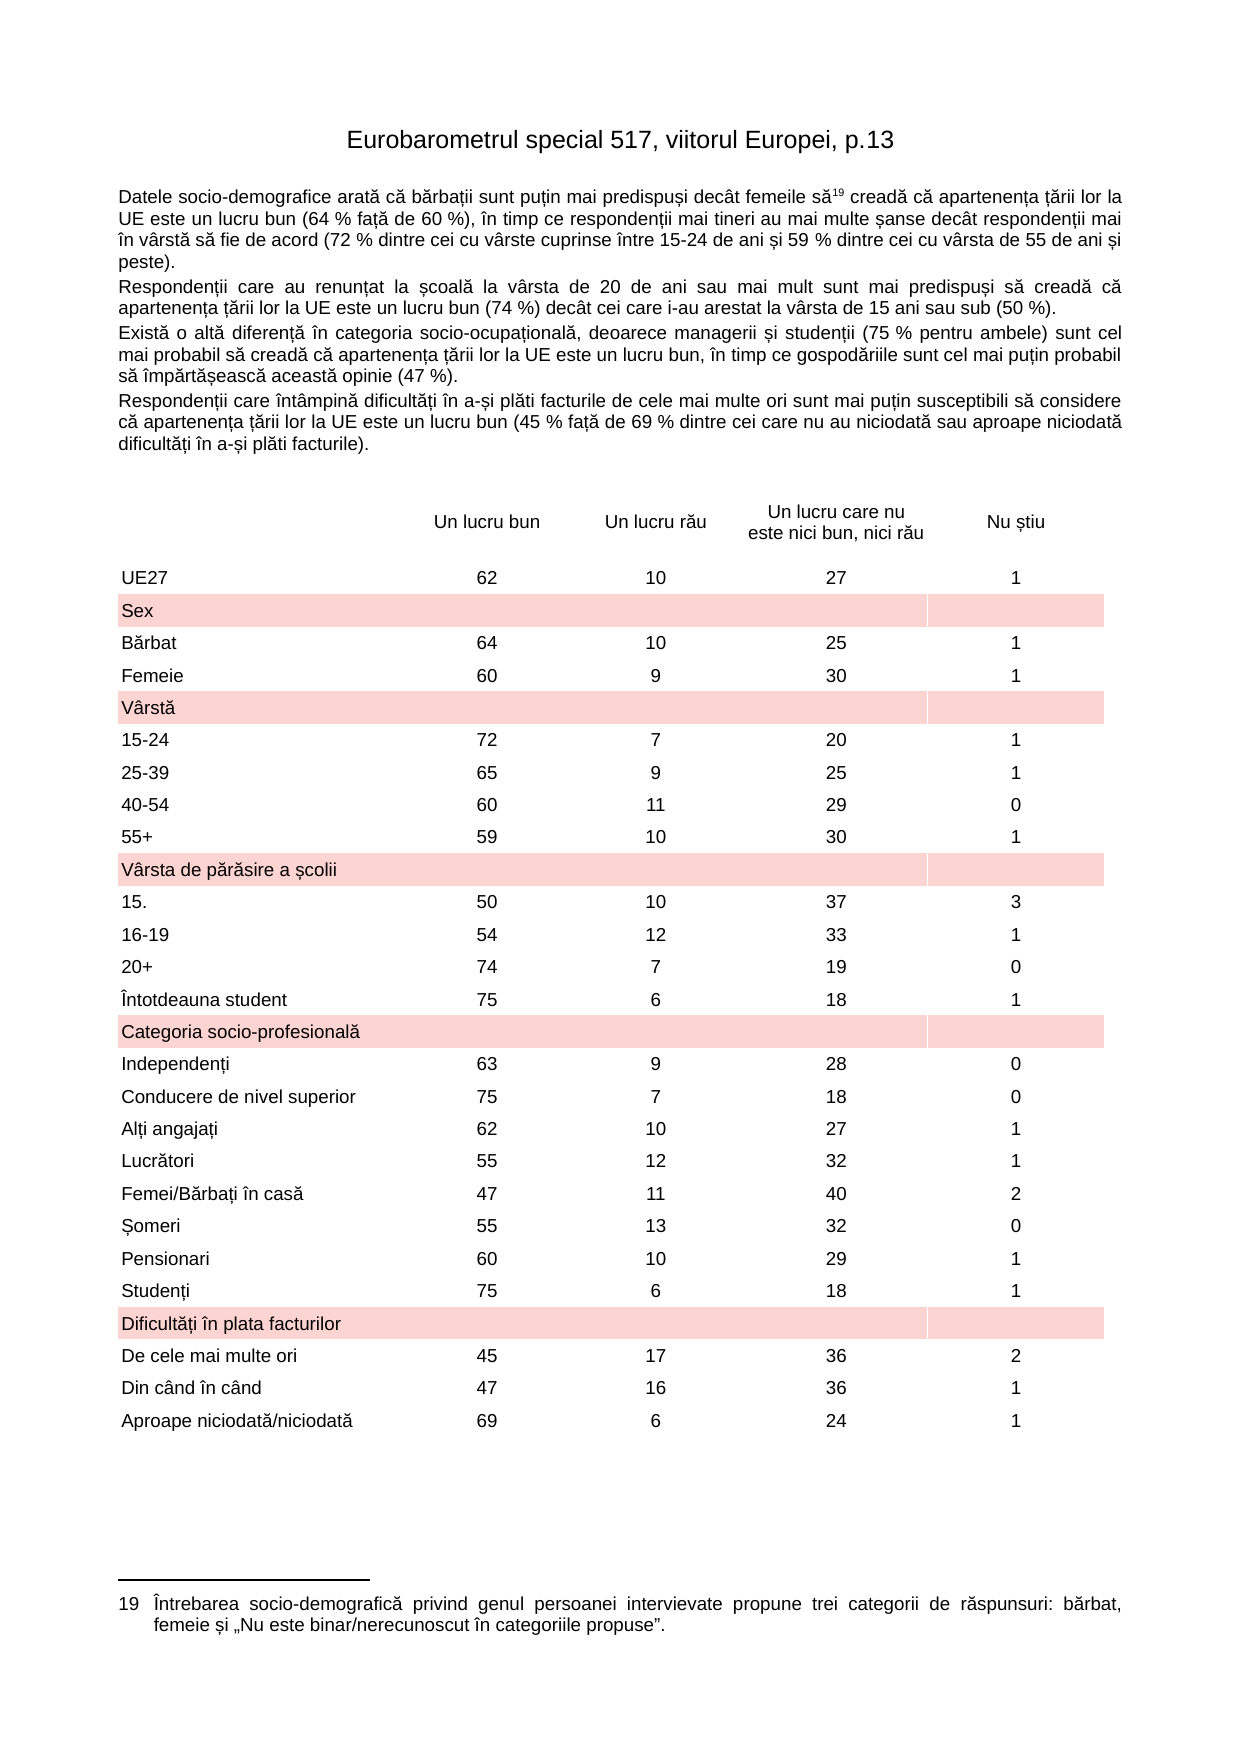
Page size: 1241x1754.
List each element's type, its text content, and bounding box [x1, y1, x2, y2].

table_cell 29 [745, 789, 927, 821]
table_cell 1 [928, 562, 1104, 594]
table_cell 75 [407, 1080, 566, 1112]
table_cell 60 [407, 1242, 566, 1274]
table_cell 1 [928, 756, 1104, 788]
table_cell 75 [407, 1275, 566, 1307]
table_cell 0 [928, 1048, 1104, 1080]
table_cell Dificultăți în plata facturilor [118, 1307, 566, 1339]
table_cell [928, 853, 1104, 886]
table_cell 9 [566, 756, 745, 788]
table_cell De cele mai multe ori [118, 1339, 407, 1372]
table_cell [928, 594, 1104, 627]
table_cell Lucrători [118, 1145, 407, 1177]
table_cell 10 [566, 627, 745, 659]
table_cell [566, 1307, 745, 1339]
table_cell 10 [566, 1242, 745, 1274]
table_cell [566, 691, 745, 724]
table_cell [928, 691, 1104, 724]
text Întrebarea socio-demografică privind genul persoanei intervievate propune trei categorii de răspunsuri: bărbat, femeie și „Nu este binar/nerecunoscut în categoriile propuse”. [118, 1593, 1122, 1636]
table_cell 1 [928, 627, 1104, 659]
table_cell 6 [566, 983, 745, 1015]
table_cell 11 [566, 789, 745, 821]
table_cell 59 [407, 821, 566, 853]
text Datele socio-demografice arată că bărbații sunt puțin mai predispuși decât femeile să creadă că apartenența țării lor la UE este un lucru bun (64 % față de 60 %), în timp ce respondenții mai tineri au mai multe șanse decât respondenții mai în vârstă să fie de acord (72 % dintre cei cu vârste cuprinse între 15-24 de ani și 59 % dintre cei cu vârsta de 55 de ani și peste). [118, 186, 1122, 272]
table_cell 37 [745, 886, 927, 918]
table_cell 6 [566, 1275, 745, 1307]
table_cell 40-54 [118, 789, 407, 821]
table_cell [745, 1015, 927, 1048]
table_cell Șomeri [118, 1210, 407, 1242]
table_cell Conducere de nivel superior [118, 1080, 407, 1112]
table_cell 0 [928, 1210, 1104, 1242]
table_cell 7 [566, 724, 745, 756]
table_cell [745, 691, 927, 724]
text Respondenții care au renunțat la școală la vârsta de 20 de ani sau mai mult sunt mai predispuși să creadă că apartenența țării lor la UE este un lucru bun (74 %) decât cei care i-au arestat la vârsta de 15 ani sau sub (50 %). [118, 276, 1122, 319]
table_cell 62 [407, 1113, 566, 1145]
table_cell 15. [118, 886, 407, 918]
table_cell 16-19 [118, 918, 407, 951]
table_cell 36 [745, 1372, 927, 1404]
table_cell 47 [407, 1177, 566, 1210]
table_cell 55 [407, 1145, 566, 1177]
table_cell 1 [928, 1404, 1104, 1436]
table_cell UE27 [118, 562, 407, 594]
table_cell 12 [566, 918, 745, 951]
table_cell Independenți [118, 1048, 407, 1080]
table_cell [745, 594, 927, 627]
table_cell 15-24 [118, 724, 407, 756]
table_cell 1 [928, 1113, 1104, 1145]
table_cell 9 [566, 659, 745, 691]
table_cell 18 [745, 1080, 927, 1112]
table_cell 9 [566, 1048, 745, 1080]
table_cell 0 [928, 1080, 1104, 1112]
table_cell Vârsta de părăsire a școlii [118, 853, 407, 886]
table_cell 11 [566, 1177, 745, 1210]
table_cell Categoria socio-profesională [118, 1015, 566, 1048]
table_cell 13 [566, 1210, 745, 1242]
table_cell [407, 594, 566, 627]
table_cell 32 [745, 1145, 927, 1177]
table_cell 62 [407, 562, 566, 594]
table_cell 69 [407, 1404, 566, 1436]
table_cell 18 [745, 983, 927, 1015]
table_cell 1 [928, 1372, 1104, 1404]
table_cell Bărbat [118, 627, 407, 659]
table_cell 1 [928, 724, 1104, 756]
table_cell [407, 691, 566, 724]
table_cell 18 [745, 1275, 927, 1307]
table_cell 28 [745, 1048, 927, 1080]
table_cell 12 [566, 1145, 745, 1177]
table_cell 55 [407, 1210, 566, 1242]
table_cell Studenți [118, 1275, 407, 1307]
table_cell 1 [928, 821, 1104, 853]
table_header Nu știu [928, 483, 1104, 562]
table_cell [566, 853, 745, 886]
table_cell 65 [407, 756, 566, 788]
table_cell 16 [566, 1372, 745, 1404]
table_cell 45 [407, 1339, 566, 1372]
table_cell 72 [407, 724, 566, 756]
table_header Un lucru care nu este nici bun, nici rău [745, 483, 927, 562]
table_cell 27 [745, 1113, 927, 1145]
table_cell 10 [566, 562, 745, 594]
table_cell 19 [745, 951, 927, 983]
table_cell Întotdeauna student [118, 983, 407, 1015]
table_cell 1 [928, 1145, 1104, 1177]
table_cell 36 [745, 1339, 927, 1372]
table_cell 24 [745, 1404, 927, 1436]
table_header Un lucru rău [566, 483, 745, 562]
table_cell 54 [407, 918, 566, 951]
table_cell Alți angajați [118, 1113, 407, 1145]
table_header [118, 483, 407, 562]
table_cell 30 [745, 659, 927, 691]
table_cell 25-39 [118, 756, 407, 788]
table_cell 63 [407, 1048, 566, 1080]
table_cell 2 [928, 1339, 1104, 1372]
table_cell 2 [928, 1177, 1104, 1210]
table_cell [566, 1015, 745, 1048]
table_cell [928, 1015, 1104, 1048]
table_cell 1 [928, 659, 1104, 691]
table_cell 75 [407, 983, 566, 1015]
table_cell 30 [745, 821, 927, 853]
table_cell 64 [407, 627, 566, 659]
table_cell 32 [745, 1210, 927, 1242]
table_cell 1 [928, 1242, 1104, 1274]
table_cell [928, 1307, 1104, 1339]
table_cell Din când în când [118, 1372, 407, 1404]
table_cell 10 [566, 821, 745, 853]
table_cell 55+ [118, 821, 407, 853]
table_cell 6 [566, 1404, 745, 1436]
table_cell 1 [928, 1275, 1104, 1307]
table_cell Pensionari [118, 1242, 407, 1274]
table_cell 25 [745, 756, 927, 788]
table_cell 50 [407, 886, 566, 918]
text Există o altă diferență în categoria socio-ocupațională, deoarece managerii și studenții (75 % pentru ambele) sunt cel mai probabil să creadă că apartenența țării lor la UE este un lucru bun, în timp ce gospodăriile sunt cel mai puțin probabil să împărtășească această opinie (47 %). [118, 322, 1122, 387]
table_cell 7 [566, 1080, 745, 1112]
table_cell 27 [745, 562, 927, 594]
table_cell Femei/Bărbați în casă [118, 1177, 407, 1210]
table_cell [566, 594, 745, 627]
table_cell Sex [118, 594, 407, 627]
table_header Un lucru bun [407, 483, 566, 562]
table_cell 1 [928, 983, 1104, 1015]
table_cell 20 [745, 724, 927, 756]
table_cell Vârstă [118, 691, 407, 724]
text Respondenții care întâmpină dificultăți în a-și plăti facturile de cele mai multe ori sunt mai puțin susceptibili să considere că apartenența țării lor la UE este un lucru bun (45 % față de 69 % dintre cei care nu au niciodată sau aproape niciodată dificultăți în a-și plăti facturile). [118, 390, 1122, 454]
table_cell 0 [928, 951, 1104, 983]
table_cell 25 [745, 627, 927, 659]
table_cell 40 [745, 1177, 927, 1210]
table_cell 0 [928, 789, 1104, 821]
table_cell 10 [566, 886, 745, 918]
table_cell 29 [745, 1242, 927, 1274]
table_cell Femeie [118, 659, 407, 691]
table_cell 1 [928, 918, 1104, 951]
table_cell 33 [745, 918, 927, 951]
table_cell [745, 853, 927, 886]
table_cell 47 [407, 1372, 566, 1404]
table_cell 7 [566, 951, 745, 983]
table_cell 20+ [118, 951, 407, 983]
table_cell [407, 853, 566, 886]
table_cell 60 [407, 789, 566, 821]
table_cell 10 [566, 1113, 745, 1145]
table_cell 60 [407, 659, 566, 691]
table_cell 3 [928, 886, 1104, 918]
table_cell [745, 1307, 927, 1339]
table_cell Aproape niciodată/niciodată [118, 1404, 407, 1436]
table_cell 17 [566, 1339, 745, 1372]
table_cell 74 [407, 951, 566, 983]
